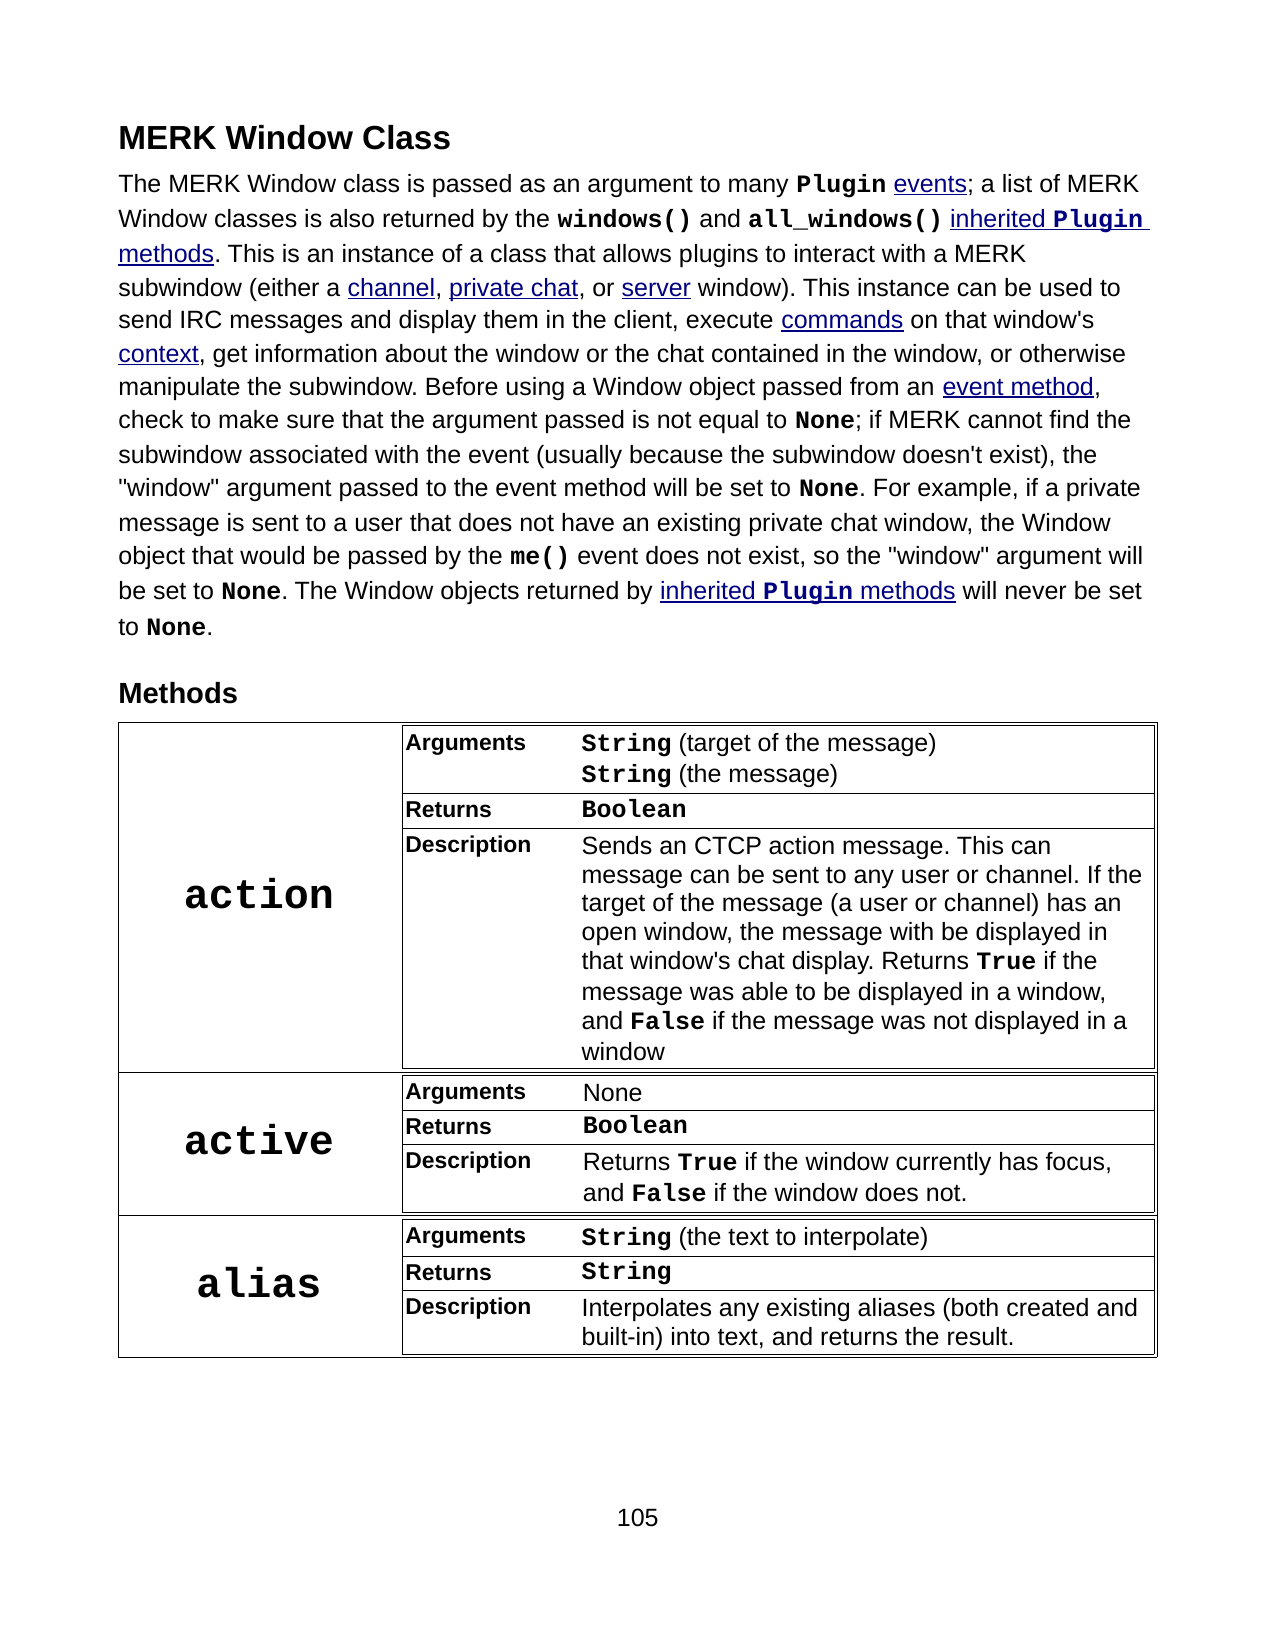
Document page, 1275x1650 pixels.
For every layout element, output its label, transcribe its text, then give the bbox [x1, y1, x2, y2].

table_header action [119, 723, 399, 1072]
table_header Arguments [403, 726, 578, 793]
table_cell Description [403, 829, 578, 1068]
subtitle Methods [118, 676, 1157, 710]
table_cell Returns True if the window currently has focus, and False if the window does not. [580, 1145, 1154, 1212]
table_header Arguments [403, 1220, 578, 1256]
table_cell String [578, 1257, 1154, 1290]
text The MERK Window class is passed as an argument to many Plugin events; a list of MERK Window classes is also returned by the windows() and all_windows() inherited Plugin methods. This is an instance of a class that allows plugins to interact with a MERK subwindow (either a channel, private chat, or server window). This instance can be used to send IRC messages and display them in the client, execute commands on that window's context, get information about the window or the chat contained in the window, or otherwise manipulate the subwindow. Before using a Window object passed from an event method, check to make sure that the argument passed is not equal to None; if MERK cannot find the subwindow associated with the event (usually because the subwindow doesn't exist), the "window" argument passed to the event method will be set to None. For example, if a private message is sent to a user that does not have an existing private chat window, the Window object that would be passed by the me() event does not exist, so the "window" argument will be set to None. The Window objects returned by inherited Plugin methods will never be set to None. [118, 169, 1157, 642]
table_cell Interpolates any existing aliases (both created and built-in) into text, and returns the result. [578, 1291, 1154, 1354]
table_cell Returns [403, 794, 578, 828]
table_cell [399, 1073, 1157, 1215]
table_cell Returns [403, 1257, 578, 1290]
table_cell Boolean [580, 1111, 1154, 1144]
table_cell Description [403, 1291, 578, 1354]
table_cell Description [403, 1145, 580, 1212]
table_cell Boolean [578, 794, 1154, 828]
subtitle MERK Window Class [118, 118, 1157, 157]
table_cell Returns [403, 1111, 580, 1144]
table_header String (the text to interpolate) [578, 1220, 1154, 1256]
table_header String (target of the message) String (the message) [578, 726, 1154, 793]
table_cell active [119, 1073, 399, 1215]
table_header None [580, 1076, 1154, 1109]
table_header [399, 723, 1157, 1072]
table_cell Sends an CTCP action message. This can message can be sent to any user or channel. If the target of the message (a user or channel) has an open window, the message with be displayed in that window's chat display. Returns True if the message was able to be displayed in a window, and False if the message was not displayed in a window [578, 829, 1154, 1068]
table_cell [399, 1216, 1157, 1357]
table_header Arguments [403, 1076, 580, 1109]
table_cell alias [119, 1216, 399, 1357]
